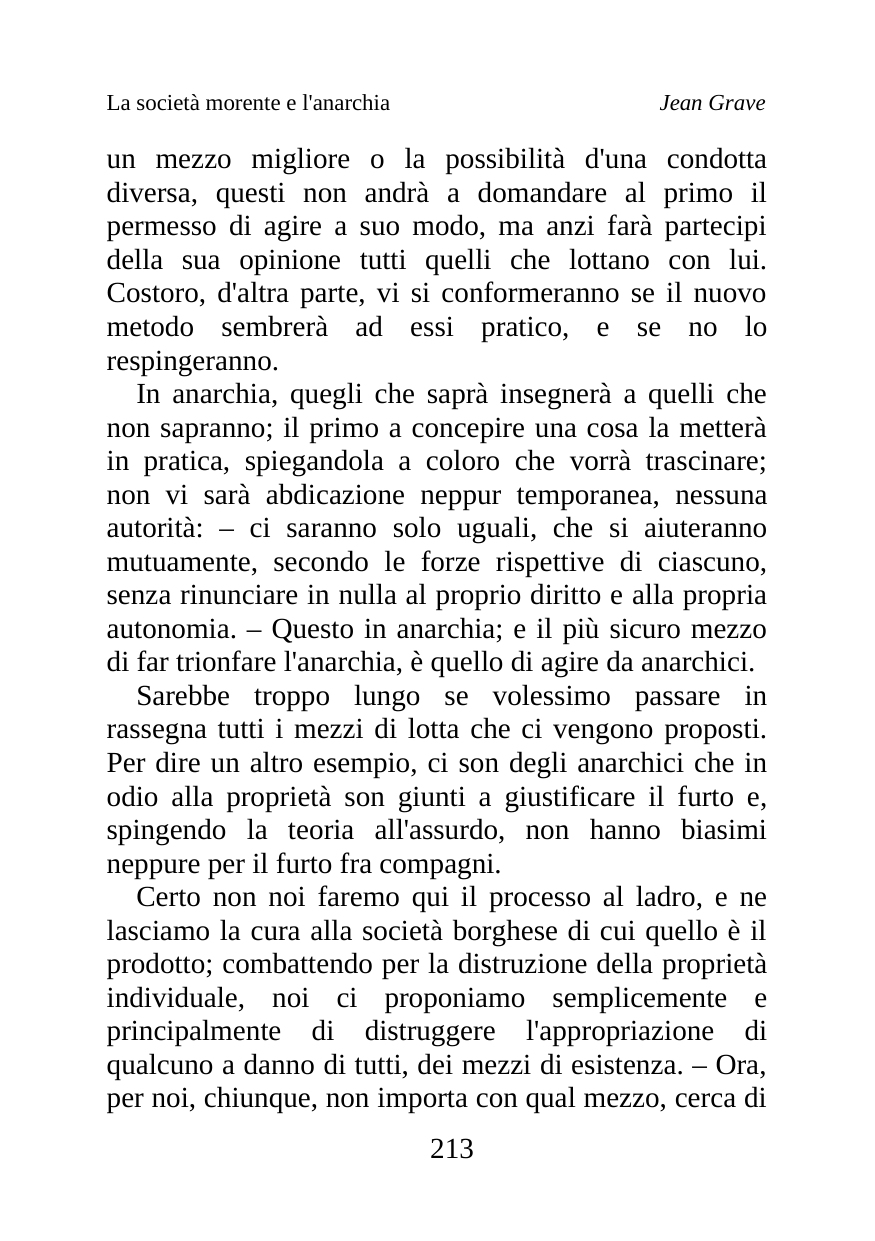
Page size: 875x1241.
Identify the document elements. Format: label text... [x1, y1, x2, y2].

text Certo non noi faremo qui il processo al ladro, e ne lasciamo la cura alla società borghese di cui quello è il prodotto; combattendo per la distruzione della proprietà individuale, noi ci proponiamo semplicemente e principalmente di distruggere l'appropriazione di qualcuno a danno di tutti, dei mezzi di esistenza. – Ora, per noi, chiunque, non importa con qual mezzo, cerca di [106, 879, 768, 1114]
text In anarchia, quegli che saprà insegnerà a quelli che non sapranno; il primo a concepire una cosa la metterà in pratica, spiegandola a coloro che vorrà trascinare; non vi sarà abdicazione neppur temporanea, nessuna autorità: – ci saranno solo uguali, che si aiuteranno mutuamente, secondo le forze rispettive di ciascuno, senza rinunciare in nulla al proprio diritto e alla propria autonomia. – Questo in anarchia; e il più sicuro mezzo di far trionfare l'anarchia, è quello di agire da anarchici. [106, 376, 768, 678]
text Sarebbe troppo lungo se volessimo passare in rassegna tutti i mezzi di lotta che ci vengono proposti. Per dire un altro esempio, ci son degli anarchici che in odio alla proprietà son giunti a giustificare il furto e, spingendo la teoria all'assurdo, non hanno biasimi neppure per il furto fra compagni. [106, 678, 768, 879]
text un mezzo migliore o la possibilità d'una condotta diversa, questi non andrà a domandare al primo il permesso di agire a suo modo, ma anzi farà partecipi della sua opinione tutti quelli che lottano con lui. Costoro, d'altra parte, vi si conformeranno se il nuovo metodo sembrerà ad essi pratico, e se no lo respingeranno. [106, 141, 768, 376]
